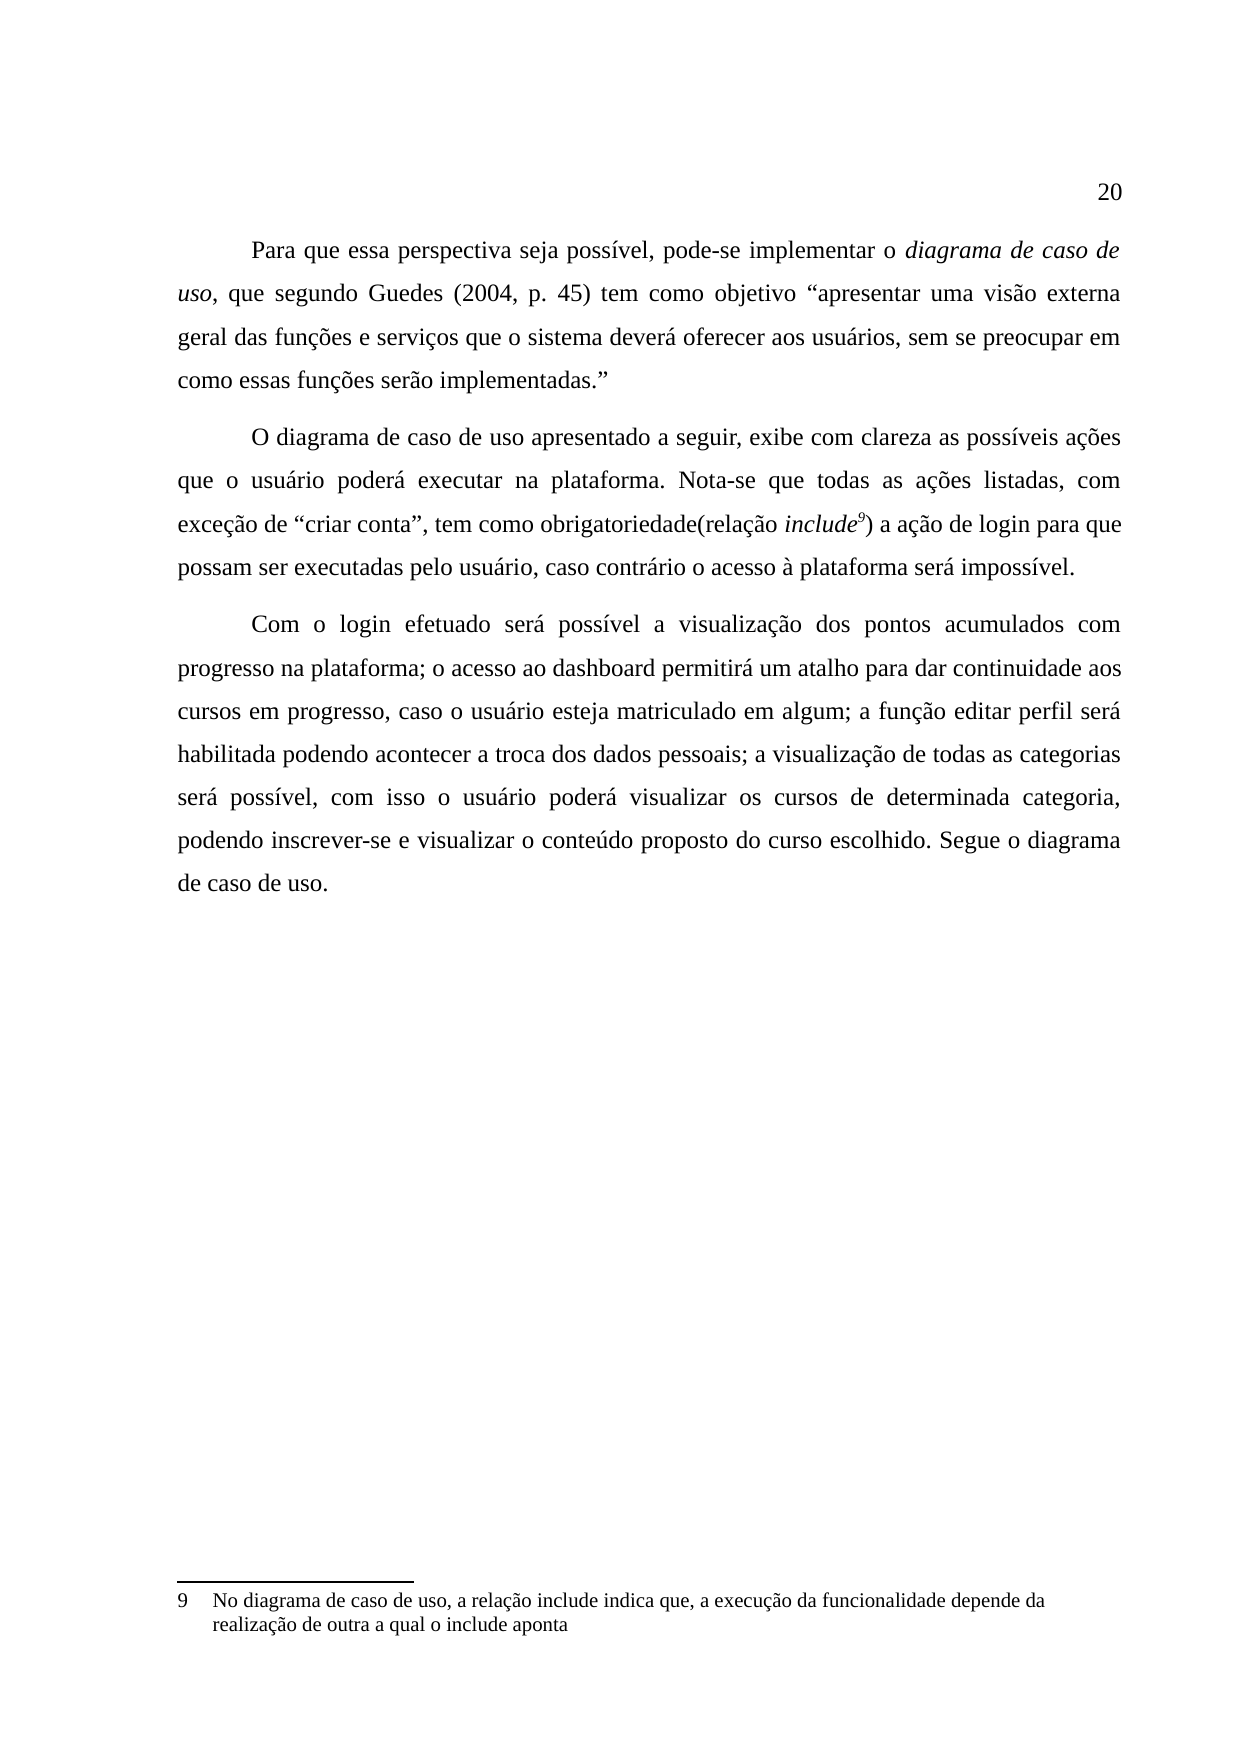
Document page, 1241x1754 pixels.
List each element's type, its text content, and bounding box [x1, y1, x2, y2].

text O diagrama de caso de uso apresentado a seguir, exibe com clareza as possíveis ações que o usuário poderá executar na plataforma. Nota-se que todas as ações listadas, com exceção de “criar conta”, tem como obrigatoriedade(relação include) a ação de login para que possam ser executadas pelo usuário, caso contrário o acesso à plataforma será impossível. [177, 422, 1122, 581]
text Com o login efetuado será possível a visualização dos pontos acumulados com progresso na plataforma; o acesso ao dashboard permitirá um atalho para dar continuidade aos cursos em progresso, caso o usuário esteja matriculado em algum; a função editar perfil será habilitada podendo acontecer a troca dos dados pessoais; a visualização de todas as categorias será possível, com isso o usuário poderá visualizar os cursos de determinada categoria, podendo inscrever-se e visualizar o conteúdo proposto do curso escolhido. Segue o diagrama de caso de uso. [177, 609, 1122, 897]
text Para que essa perspectiva seja possível, pode-se implementar o diagrama de caso de uso, que segundo Guedes (2004, p. 45) tem como objetivo “apresentar uma visão externa geral das funções e serviços que o sistema deverá oferecer aos usuários, sem se preocupar em como essas funções serão implementadas.” [177, 235, 1122, 393]
text No diagrama de caso de uso, a relação include indica que, a execução da funcionalidade depende da realização de outra a qual o include aponta [177, 1588, 1122, 1636]
